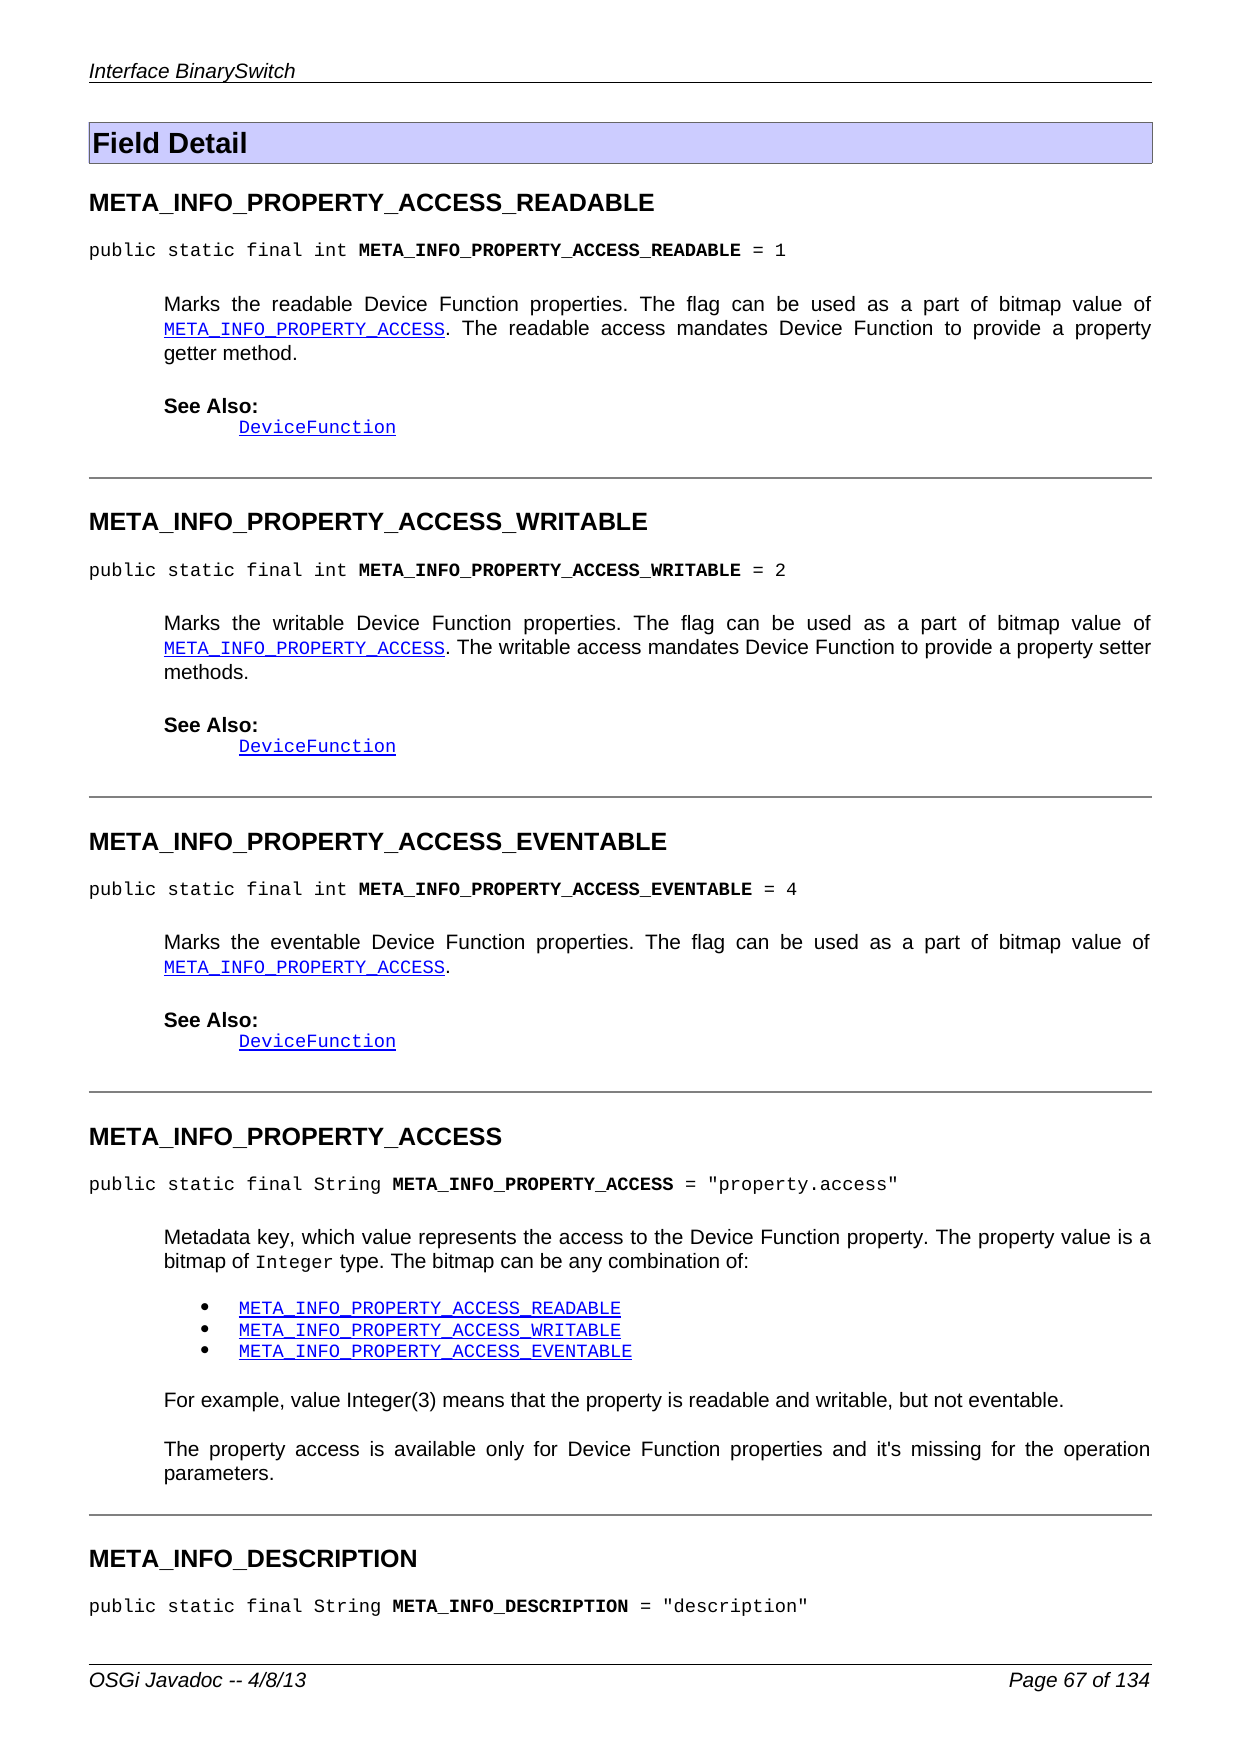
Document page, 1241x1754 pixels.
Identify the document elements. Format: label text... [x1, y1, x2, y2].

text public static final int META_INFO_PROPERTY_ACCESS_WRITABLE = 2 [88, 560, 1152, 582]
text See Also: [163, 1008, 1152, 1032]
text DeviceFunction [238, 1032, 1152, 1053]
subtitle Field Detail [90, 123, 1152, 163]
text For example, value Integer(3) means that the property is readable and writable, but not eventable. [163, 1388, 1152, 1412]
subtitle META_INFO_DESCRIPTION [88, 1544, 1152, 1573]
text DeviceFunction [238, 418, 1152, 439]
subtitle META_INFO_PROPERTY_ACCESS_READABLE [88, 188, 1152, 217]
text Marks the writable Device Function properties. The flag can be used as a part of bitmap value of META_INFO_PROPERTY_ACCESS. The writable access mandates Device Function to provide a property setter methods. [163, 611, 1152, 684]
list META_INFO_PROPERTY_ACCESS_EVENTABLE [201, 1342, 1152, 1363]
subtitle META_INFO_PROPERTY_ACCESS_WRITABLE [88, 507, 1152, 536]
subtitle META_INFO_PROPERTY_ACCESS_EVENTABLE [88, 826, 1152, 855]
text public static final String META_INFO_DESCRIPTION = "description" [88, 1597, 1152, 1618]
text DeviceFunction [238, 737, 1152, 758]
text The property access is available only for Device Function properties and it's missing for the operation parameters. [163, 1437, 1152, 1485]
text See Also: [163, 713, 1152, 737]
text public static final String META_INFO_PROPERTY_ACCESS = "property.access" [88, 1174, 1152, 1196]
list META_INFO_PROPERTY_ACCESS_READABLE [201, 1299, 1152, 1320]
text See Also: [163, 394, 1152, 418]
text public static final int META_INFO_PROPERTY_ACCESS_READABLE = 1 [88, 241, 1152, 262]
text Marks the eventable Device Function properties. The flag can be used as a part of bitmap value of META_INFO_PROPERTY_ACCESS. [163, 930, 1152, 979]
text Marks the readable Device Function properties. The flag can be used as a part of bitmap value of META_INFO_PROPERTY_ACCESS. The readable access mandates Device Function to provide a property getter method. [163, 292, 1152, 365]
text Metadata key, which value represents the access to the Device Function property. The property value is a bitmap of Integer type. The bitmap can be any combination of: [163, 1225, 1152, 1274]
list META_INFO_PROPERTY_ACCESS_WRITABLE [201, 1320, 1152, 1342]
text public static final int META_INFO_PROPERTY_ACCESS_EVENTABLE = 4 [88, 879, 1152, 901]
subtitle META_INFO_PROPERTY_ACCESS [88, 1122, 1152, 1150]
